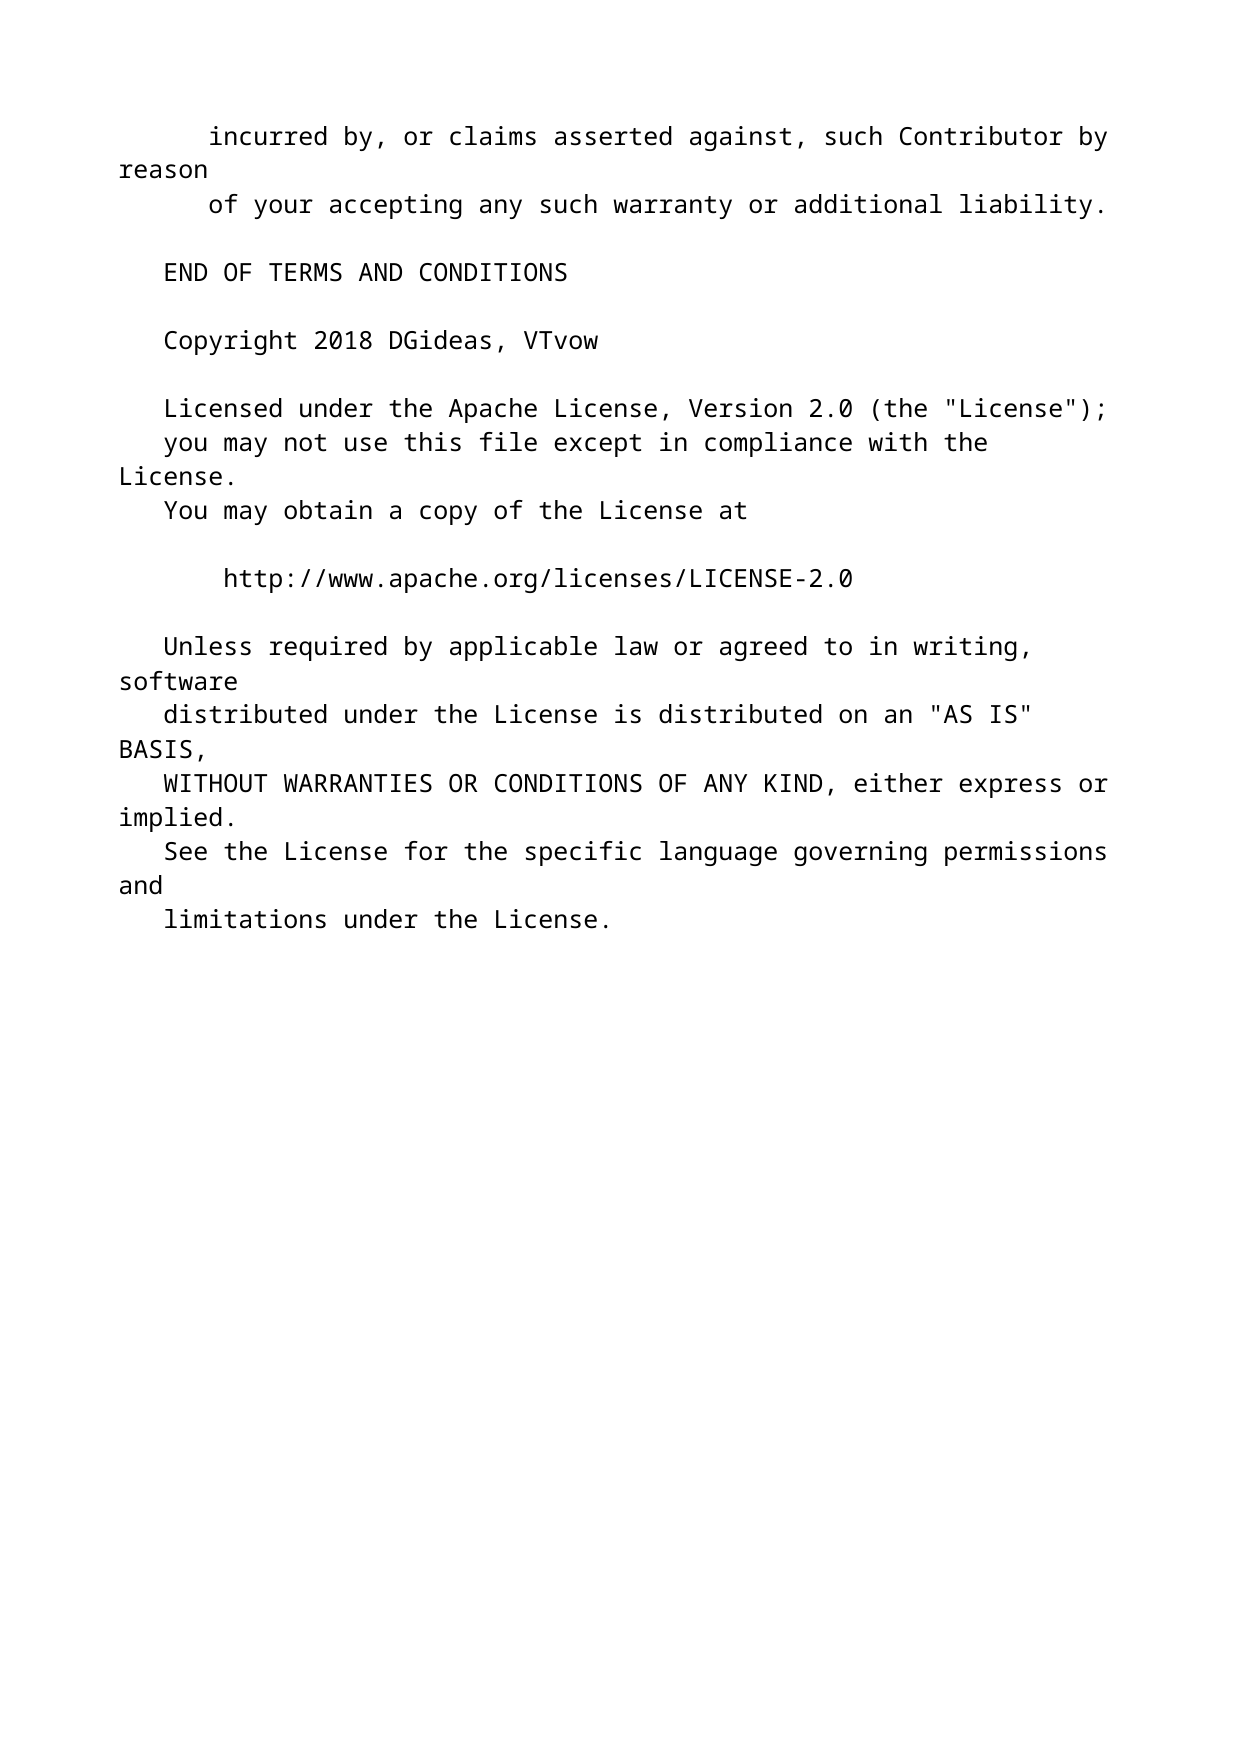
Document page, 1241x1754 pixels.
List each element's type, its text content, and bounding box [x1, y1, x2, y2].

text http://www.apache.org/licenses/LICENSE-2.0 [118, 561, 1122, 595]
text of your accepting any such warranty or additional liability. [118, 186, 1122, 220]
text limitations under the License. [118, 902, 1122, 936]
text WITHOUT WARRANTIES OR CONDITIONS OF ANY KIND, either express or implied. [118, 765, 1122, 833]
text Licensed under the Apache License, Version 2.0 (the "License"); [118, 391, 1122, 425]
text Copyright 2018 DGideas, VTvow [118, 322, 1122, 357]
text incurred by, or claims asserted against, such Contributor by reason [118, 118, 1122, 186]
text See the License for the specific language governing permissions and [118, 833, 1122, 902]
text You may obtain a copy of the License at [118, 493, 1122, 527]
text you may not use this file except in compliance with the License. [118, 425, 1122, 493]
text END OF TERMS AND CONDITIONS [118, 254, 1122, 288]
text Unless required by applicable law or agreed to in writing, software [118, 629, 1122, 697]
text distributed under the License is distributed on an "AS IS" BASIS, [118, 697, 1122, 765]
